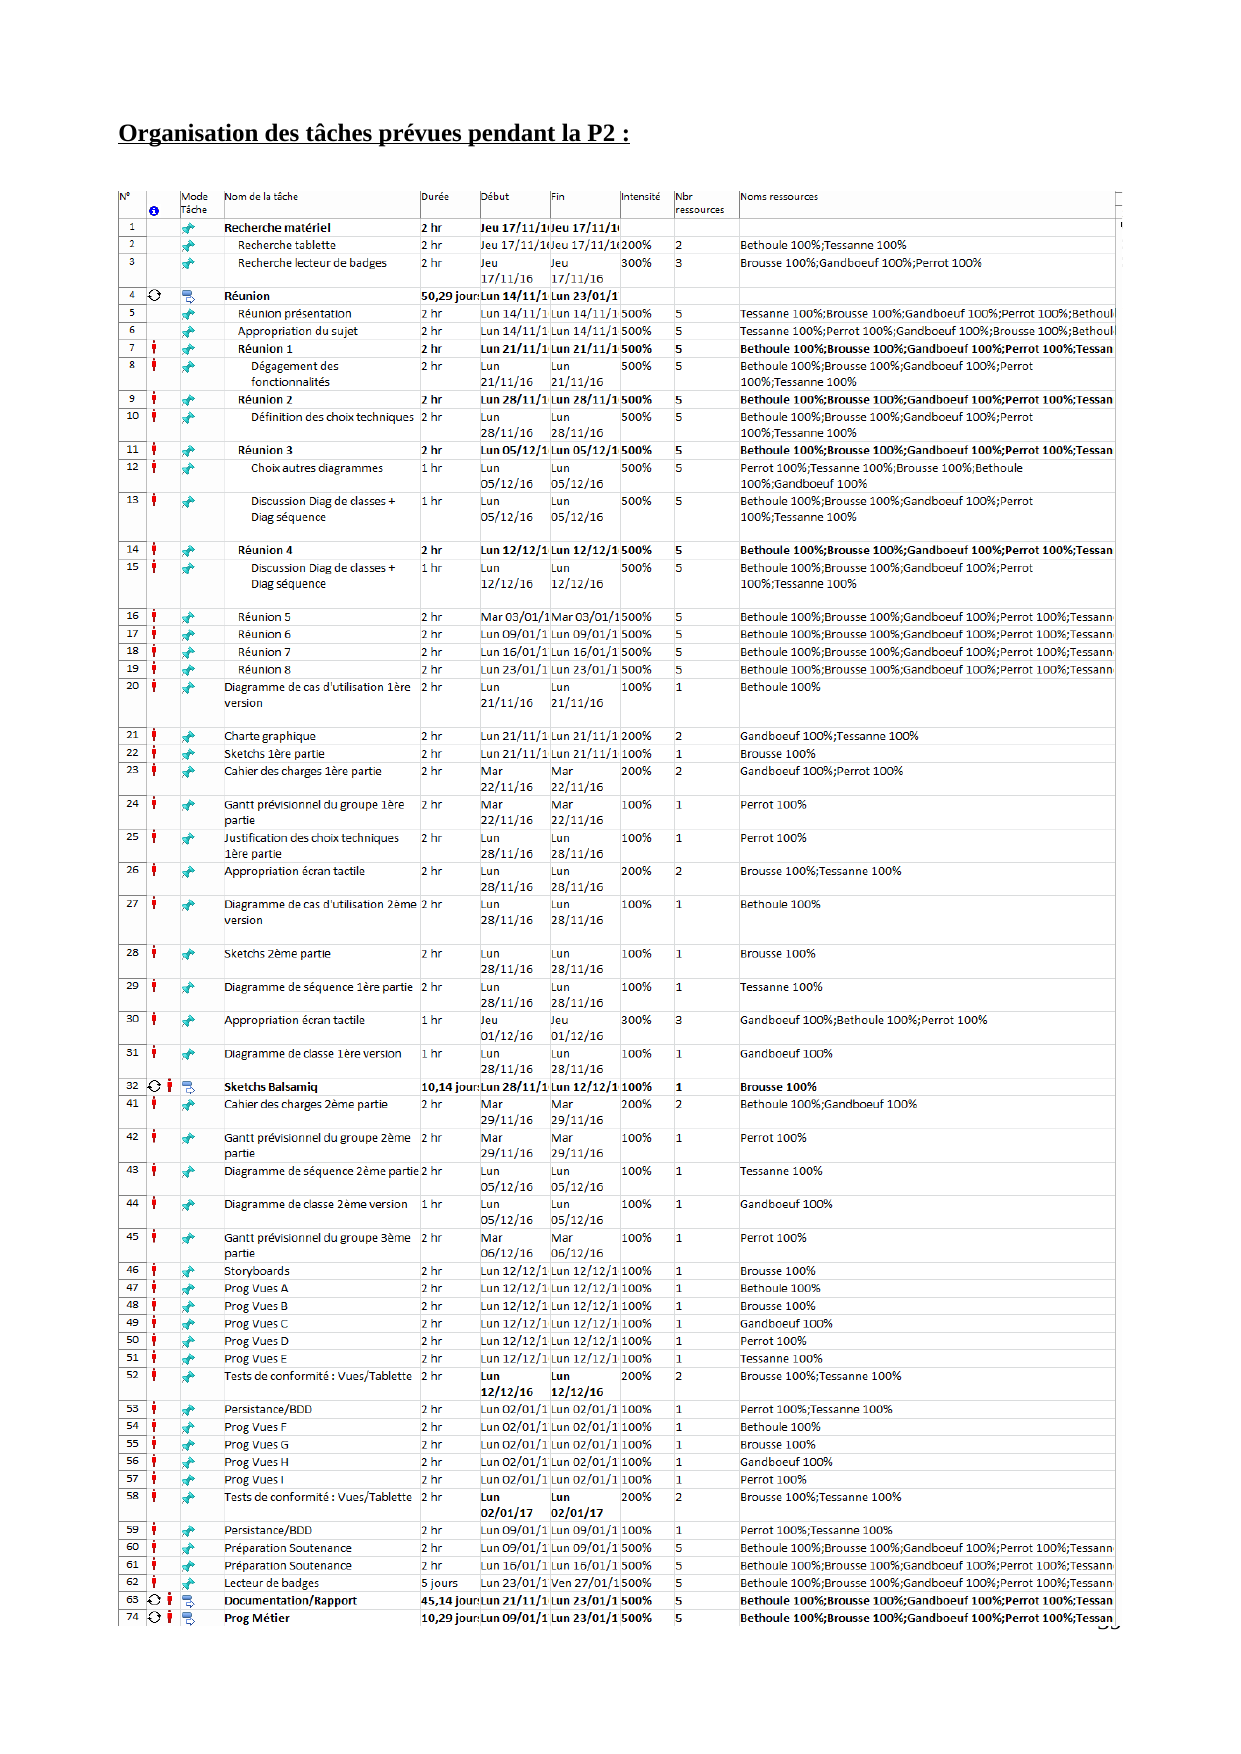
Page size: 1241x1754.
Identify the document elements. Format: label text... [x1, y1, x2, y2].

text Organisation des tâches prévues pendant la P2 : [118, 118, 1122, 147]
picture [118, 191, 1123, 1626]
